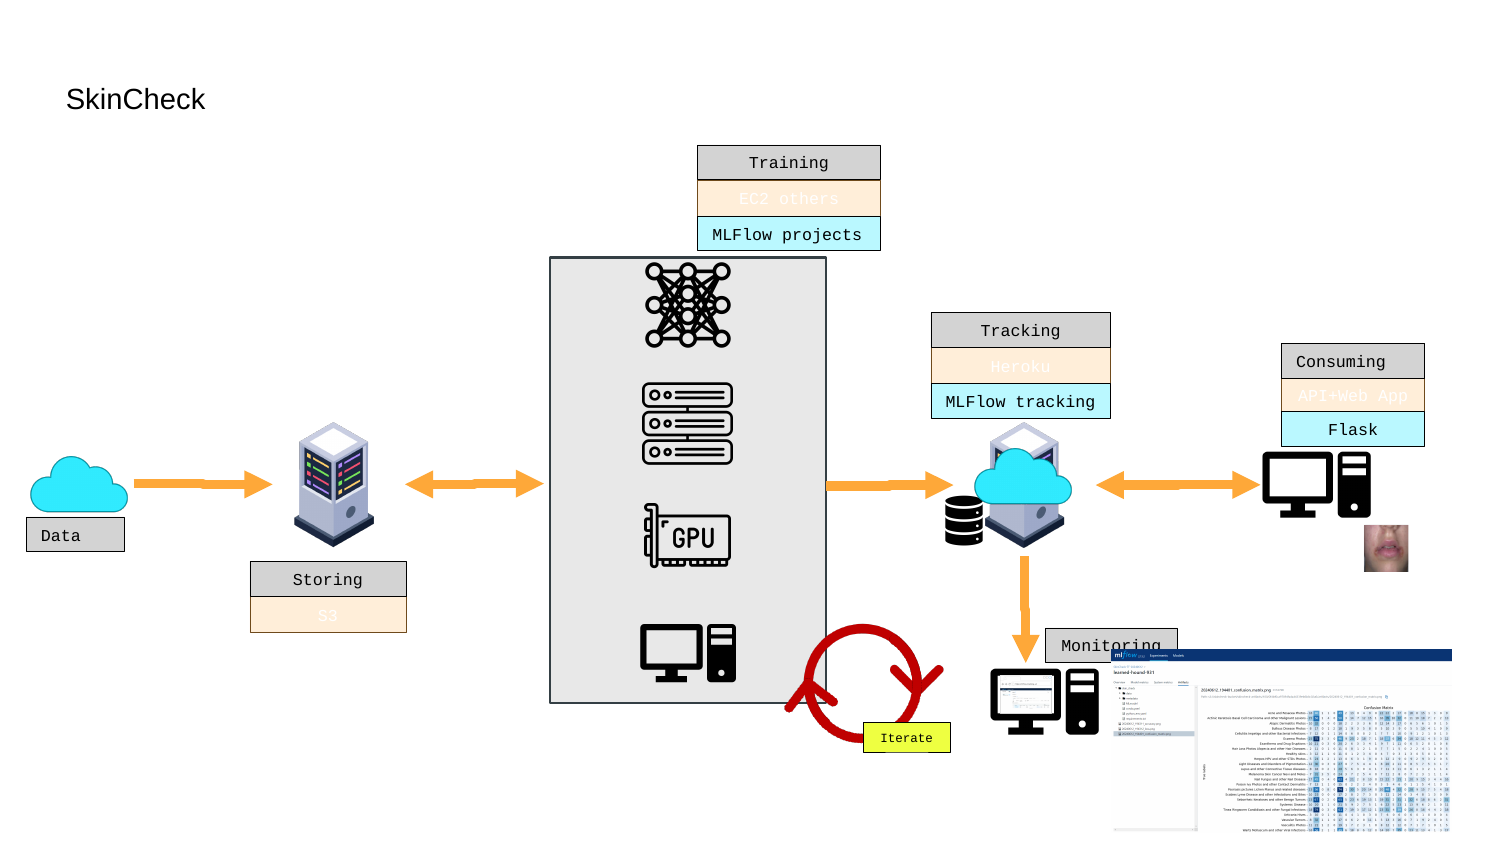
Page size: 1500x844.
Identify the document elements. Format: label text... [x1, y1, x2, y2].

picture [932, 419, 1096, 557]
picture [1111, 649, 1452, 833]
picture [638, 255, 738, 355]
text_box Consuming [1281, 343, 1425, 378]
text_box Training [697, 144, 881, 180]
text_box Iterate [863, 722, 951, 753]
text_box Storing [249, 561, 406, 597]
picture [644, 492, 731, 580]
picture [638, 603, 738, 703]
text_box API+Web App [1281, 378, 1425, 411]
picture [24, 429, 134, 539]
text_box Flask [1281, 411, 1425, 446]
text_box EC2 others [697, 180, 881, 215]
title SkinCheck [51, 72, 1449, 167]
picture [1260, 428, 1409, 572]
text_box Monitoring [1045, 627, 1178, 663]
text_box MLFlow projects [697, 215, 881, 251]
text_box MLFlow tracking [930, 383, 1111, 419]
text_box Heroku [930, 348, 1111, 383]
text_box S3 [249, 597, 406, 633]
picture [768, 600, 949, 778]
text_box Tracking [930, 312, 1111, 348]
picture [642, 378, 733, 469]
picture [988, 645, 1101, 759]
text_box Data [26, 539, 125, 552]
text_box [549, 257, 827, 703]
picture [262, 413, 406, 556]
